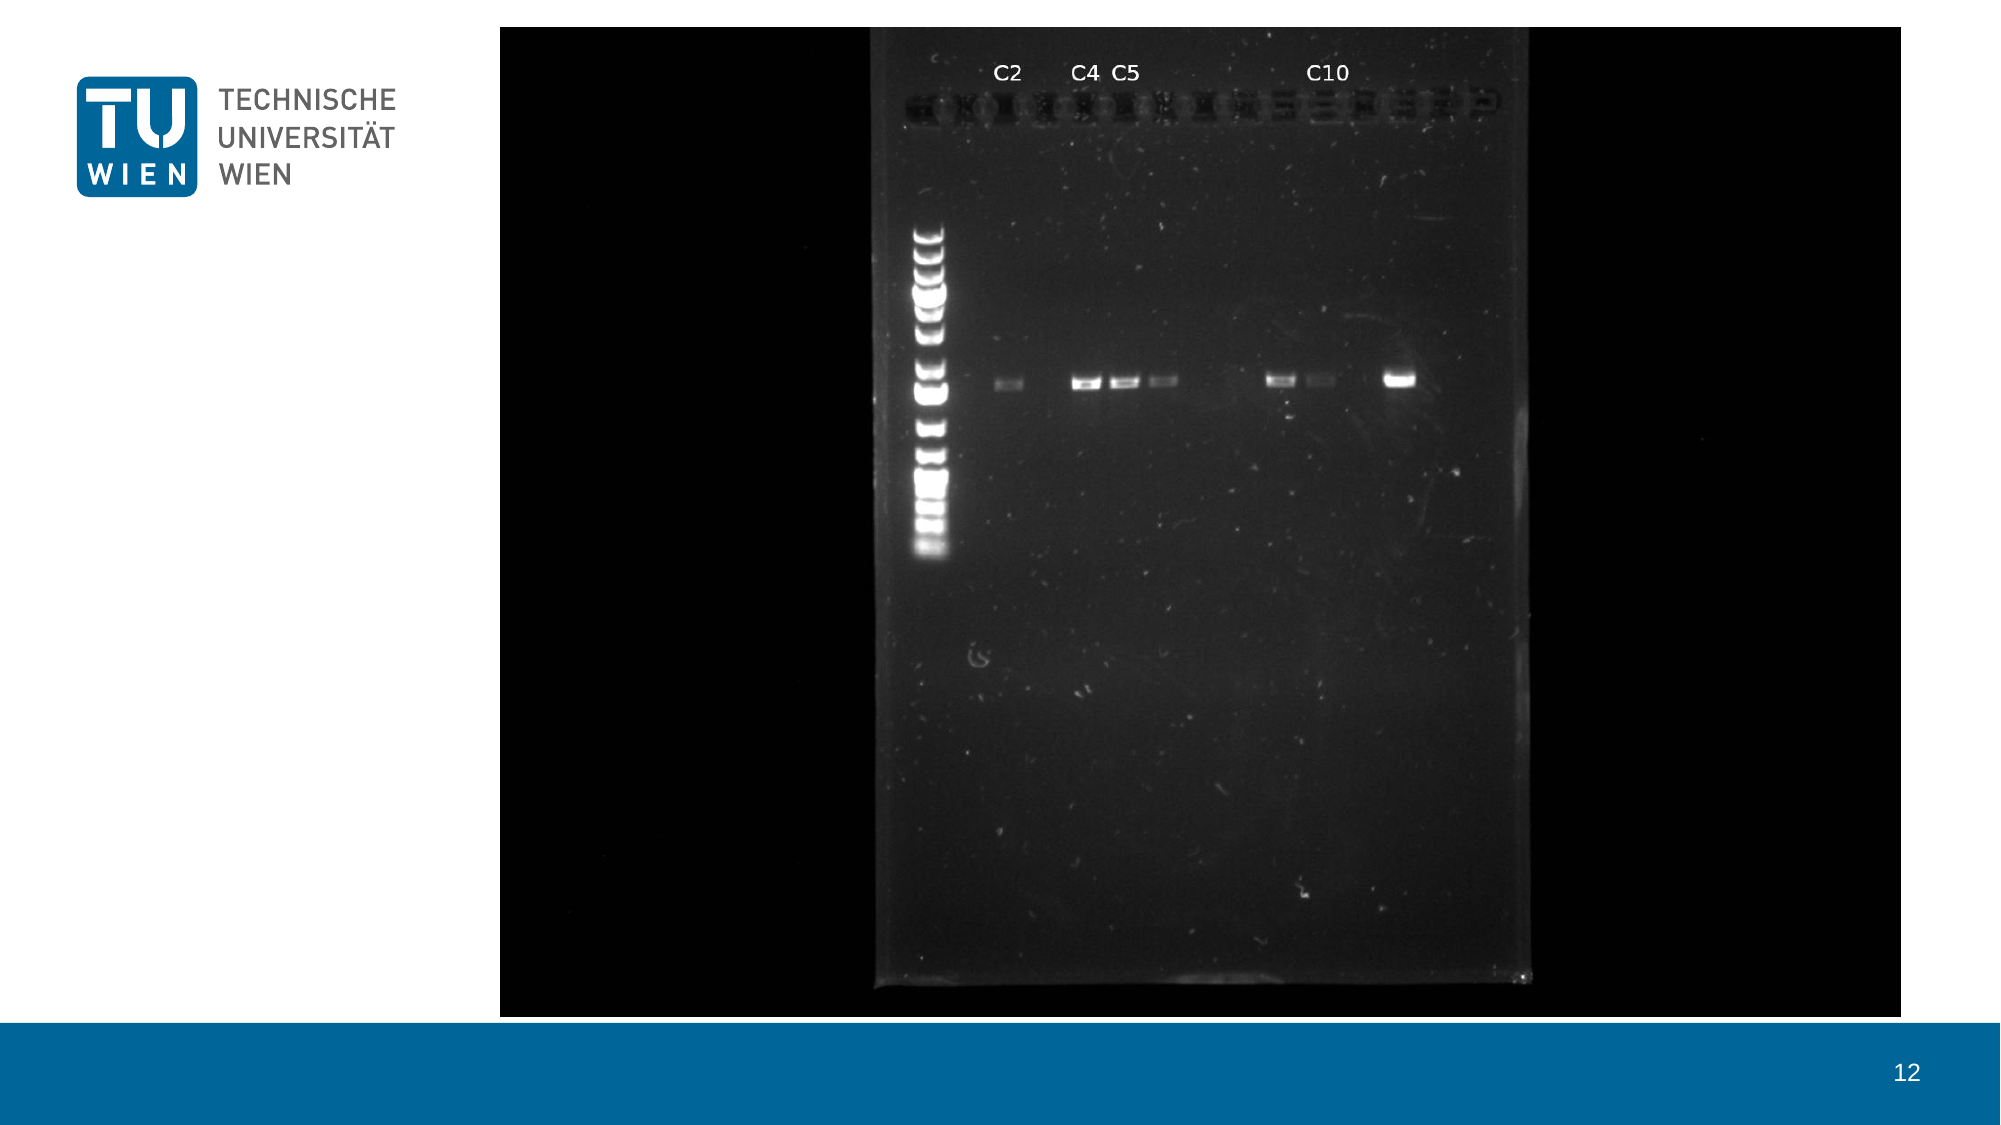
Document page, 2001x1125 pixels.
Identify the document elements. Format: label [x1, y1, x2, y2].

picture [500, 27, 1901, 1017]
